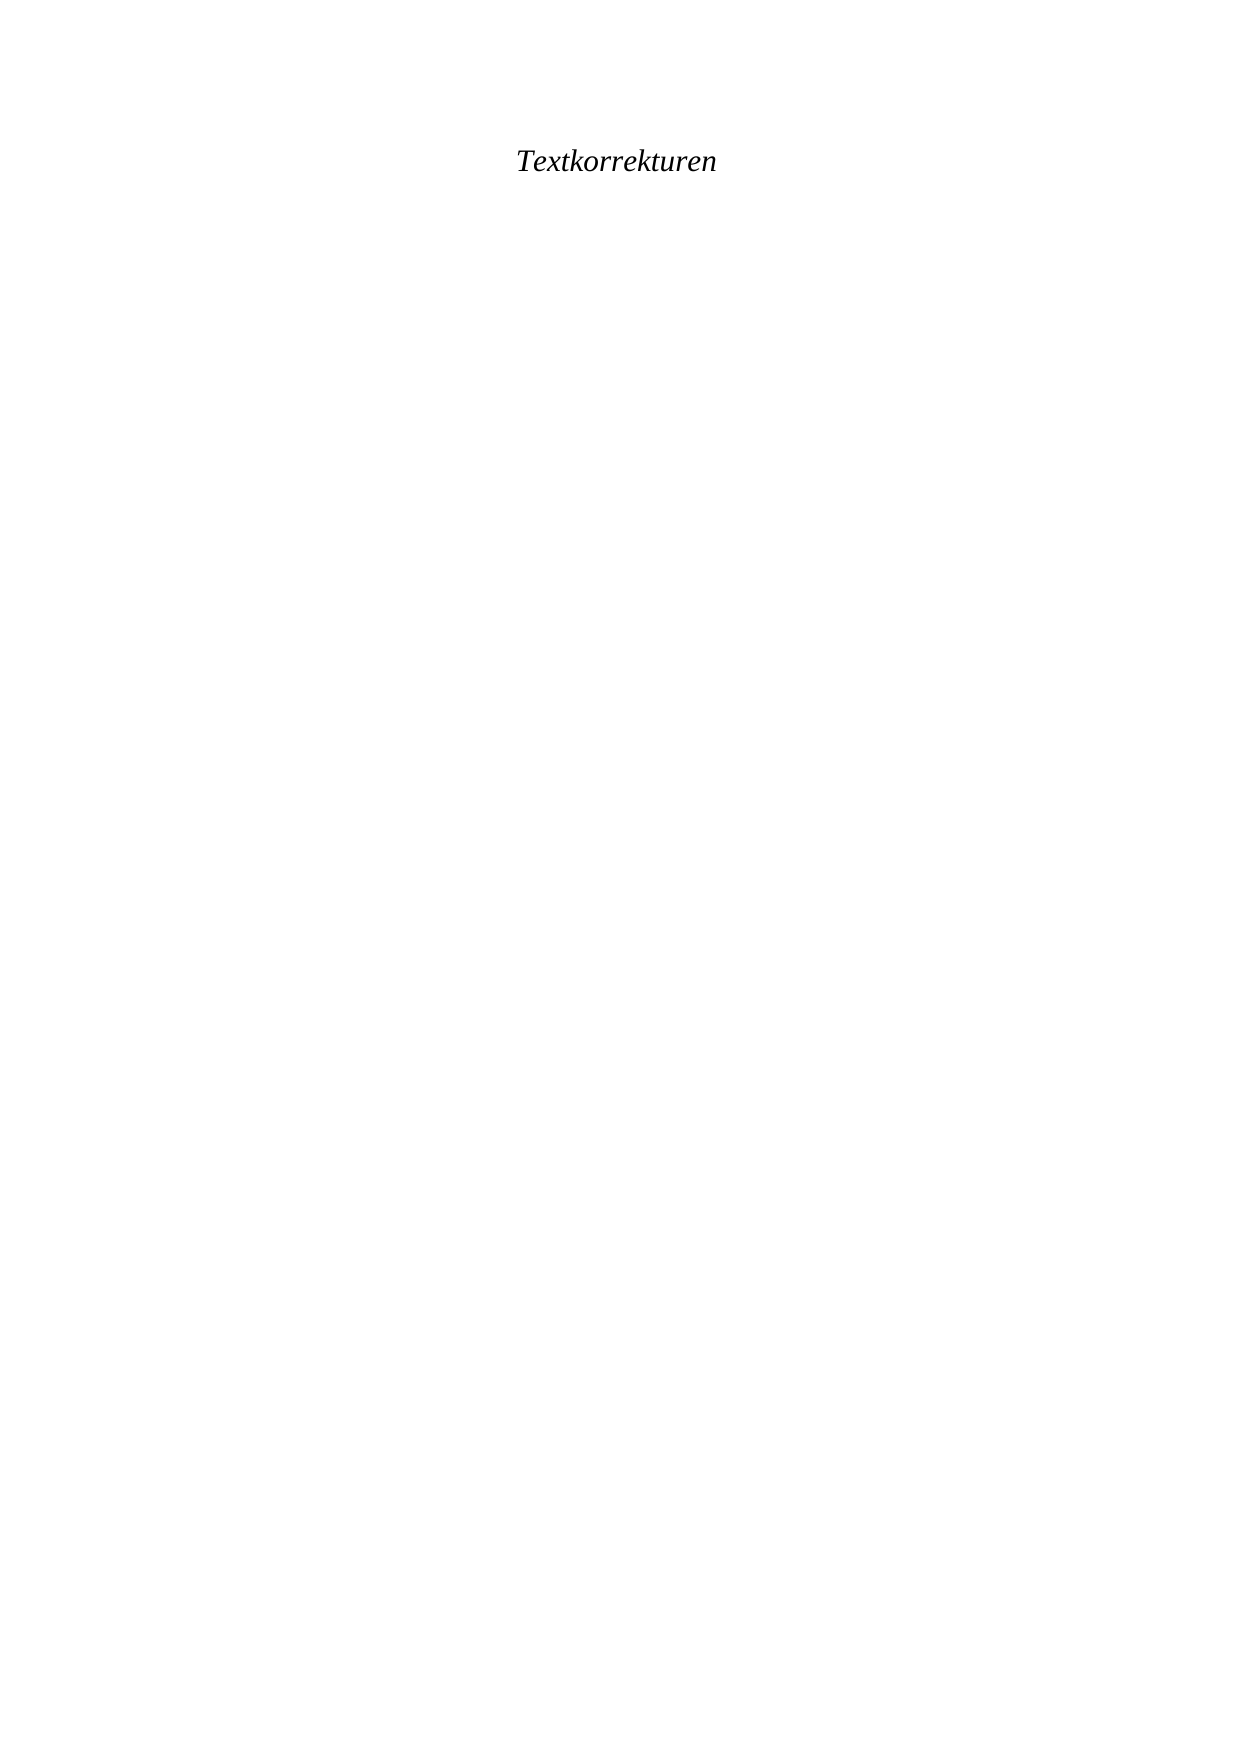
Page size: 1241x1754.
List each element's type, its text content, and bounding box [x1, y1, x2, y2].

text Textkorrekturen [154, 142, 1081, 178]
